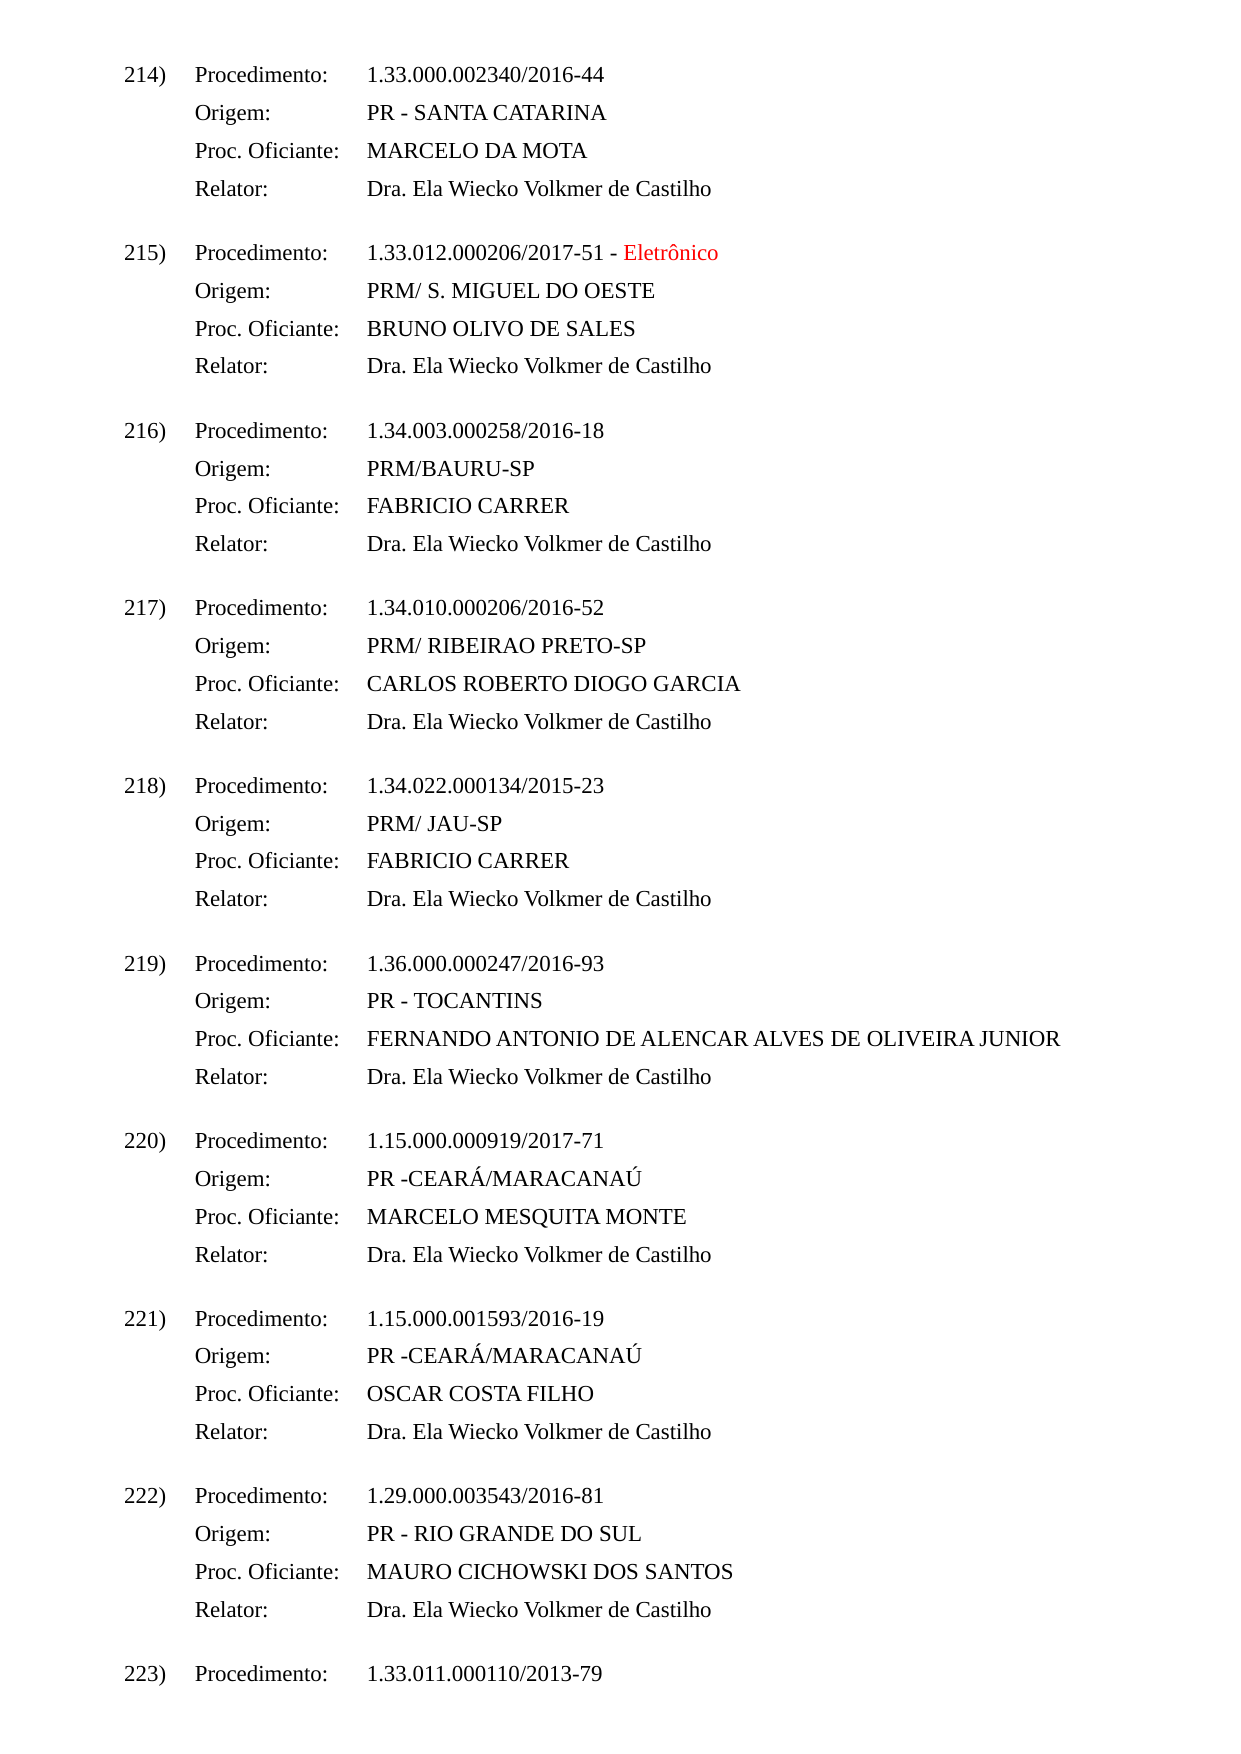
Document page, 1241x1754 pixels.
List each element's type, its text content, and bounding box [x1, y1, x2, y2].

table_cell [118, 1375, 189, 1412]
table_cell [118, 1235, 189, 1273]
table_cell PRM/ RIBEIRAO PRETO-SP [361, 626, 1122, 664]
table_cell [118, 1413, 189, 1450]
table_cell PR - RIO GRANDE DO SUL [361, 1515, 1122, 1552]
table_cell BRUNO OLIVO DE SALES [361, 309, 1122, 347]
table_cell Proc. Oficiante: [189, 1375, 361, 1412]
table_cell [118, 487, 189, 524]
table_cell [118, 626, 189, 664]
table_cell Relator: [189, 347, 361, 385]
table_header 1.33.000.002340/2016-44 [361, 56, 1122, 94]
table_cell [118, 131, 189, 169]
table_cell Relator: [189, 880, 361, 917]
table_header 215) [118, 234, 189, 271]
table_cell Dra. Ela Wiecko Volkmer de Castilho [361, 1590, 1122, 1628]
table_cell CARLOS ROBERTO DIOGO GARCIA [361, 664, 1122, 702]
table_cell PRM/ JAU-SP [361, 804, 1122, 842]
table_cell MARCELO MESQUITA MONTE [361, 1197, 1122, 1235]
table_cell Origem: [189, 626, 361, 664]
table_cell [118, 804, 189, 842]
table_header 223) [118, 1654, 189, 1692]
table_header 1.15.000.001593/2016-19 [361, 1299, 1122, 1337]
table_cell Origem: [189, 1515, 361, 1552]
table_cell [118, 525, 189, 562]
table_cell [118, 347, 189, 385]
table_cell Proc. Oficiante: [189, 1197, 361, 1235]
table_cell FERNANDO ANTONIO DE ALENCAR ALVES DE OLIVEIRA JUNIOR [361, 1020, 1122, 1057]
table_cell [118, 271, 189, 309]
table_header Procedimento: [189, 1299, 361, 1337]
table_cell PRM/ S. MIGUEL DO OESTE [361, 271, 1122, 309]
table_cell Proc. Oficiante: [189, 131, 361, 169]
table_cell Dra. Ela Wiecko Volkmer de Castilho [361, 525, 1122, 562]
table_cell Relator: [189, 525, 361, 562]
table_cell [118, 702, 189, 740]
table_cell PR -CEARÁ/MARACANAÚ [361, 1337, 1122, 1375]
table_cell [118, 880, 189, 917]
table_cell Dra. Ela Wiecko Volkmer de Castilho [361, 1057, 1122, 1095]
table_cell Dra. Ela Wiecko Volkmer de Castilho [361, 702, 1122, 740]
table_header 1.29.000.003543/2016-81 [361, 1477, 1122, 1514]
table_cell [118, 664, 189, 702]
table_cell Relator: [189, 1590, 361, 1628]
table_cell FABRICIO CARRER [361, 842, 1122, 880]
table_header Procedimento: [189, 1121, 361, 1159]
table_header 216) [118, 411, 189, 449]
table_cell Proc. Oficiante: [189, 1552, 361, 1590]
table_cell [118, 1197, 189, 1235]
table_cell Origem: [189, 449, 361, 487]
table_cell Relator: [189, 702, 361, 740]
table_cell [118, 169, 189, 207]
table_header 219) [118, 944, 189, 982]
table_cell Origem: [189, 804, 361, 842]
table_cell [118, 842, 189, 880]
table_cell [118, 1590, 189, 1628]
table_header 218) [118, 766, 189, 804]
table_cell Relator: [189, 1235, 361, 1273]
table_header Procedimento: [189, 411, 361, 449]
table_cell [118, 94, 189, 131]
table_cell Proc. Oficiante: [189, 842, 361, 880]
table_cell PR - TOCANTINS [361, 982, 1122, 1019]
table_header Procedimento: [189, 56, 361, 94]
table_cell Dra. Ela Wiecko Volkmer de Castilho [361, 347, 1122, 385]
table_cell [118, 449, 189, 487]
table_cell [118, 1159, 189, 1197]
table_cell MARCELO DA MOTA [361, 131, 1122, 169]
table_cell Origem: [189, 271, 361, 309]
table_header 1.34.003.000258/2016-18 [361, 411, 1122, 449]
table_cell Origem: [189, 1159, 361, 1197]
table_header 1.36.000.000247/2016-93 [361, 944, 1122, 982]
table_cell Origem: [189, 982, 361, 1019]
table_header 1.34.010.000206/2016-52 [361, 589, 1122, 626]
table_cell PR - SANTA CATARINA [361, 94, 1122, 131]
table_cell [118, 1020, 189, 1057]
table_cell Proc. Oficiante: [189, 664, 361, 702]
table_header Procedimento: [189, 1654, 361, 1692]
table_cell Proc. Oficiante: [189, 309, 361, 347]
table_cell Relator: [189, 1413, 361, 1450]
table_cell Proc. Oficiante: [189, 1020, 361, 1057]
table_cell Origem: [189, 94, 361, 131]
table_header 220) [118, 1121, 189, 1159]
table_header 221) [118, 1299, 189, 1337]
table_cell [118, 982, 189, 1019]
table_header Procedimento: [189, 1477, 361, 1514]
table_header Procedimento: [189, 234, 361, 271]
table_header Procedimento: [189, 589, 361, 626]
table_cell [118, 1552, 189, 1590]
table_cell Dra. Ela Wiecko Volkmer de Castilho [361, 1235, 1122, 1273]
table_header 214) [118, 56, 189, 94]
table_cell [118, 309, 189, 347]
table_cell [118, 1057, 189, 1095]
table_cell Proc. Oficiante: [189, 487, 361, 524]
table_cell PR -CEARÁ/MARACANAÚ [361, 1159, 1122, 1197]
table_cell Relator: [189, 169, 361, 207]
table_cell MAURO CICHOWSKI DOS SANTOS [361, 1552, 1122, 1590]
table_header 217) [118, 589, 189, 626]
table_header 222) [118, 1477, 189, 1514]
table_header 1.33.012.000206/2017-51 - Eletrônico [361, 234, 1122, 271]
table_cell OSCAR COSTA FILHO [361, 1375, 1122, 1412]
table_cell PRM/BAURU-SP [361, 449, 1122, 487]
table_cell Dra. Ela Wiecko Volkmer de Castilho [361, 1413, 1122, 1450]
table_cell FABRICIO CARRER [361, 487, 1122, 524]
table_cell Origem: [189, 1337, 361, 1375]
table_header Procedimento: [189, 766, 361, 804]
table_header 1.33.011.000110/2013-79 [361, 1654, 1122, 1692]
table_cell Dra. Ela Wiecko Volkmer de Castilho [361, 169, 1122, 207]
table_header Procedimento: [189, 944, 361, 982]
table_cell [118, 1515, 189, 1552]
table_header 1.34.022.000134/2015-23 [361, 766, 1122, 804]
table_header 1.15.000.000919/2017-71 [361, 1121, 1122, 1159]
table_cell Relator: [189, 1057, 361, 1095]
table_cell Dra. Ela Wiecko Volkmer de Castilho [361, 880, 1122, 917]
table_cell [118, 1337, 189, 1375]
